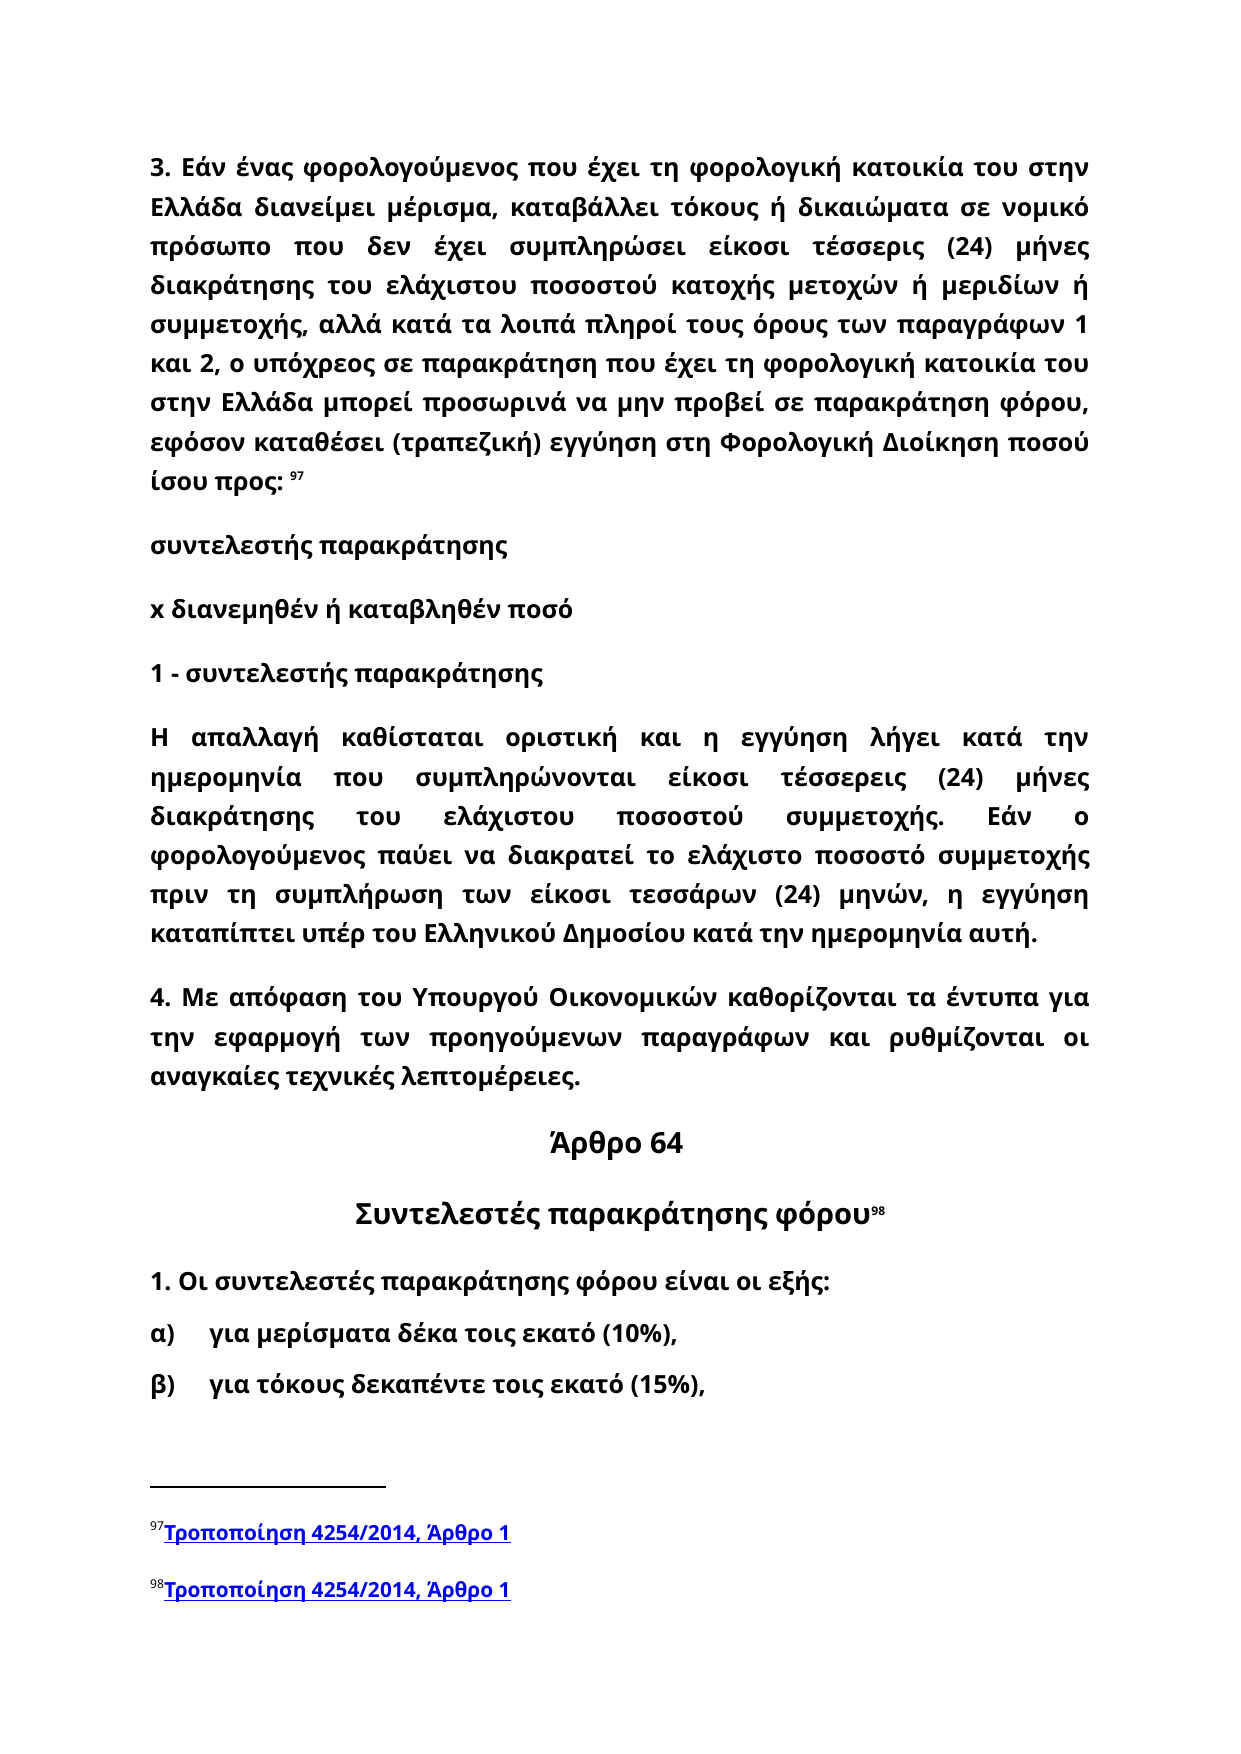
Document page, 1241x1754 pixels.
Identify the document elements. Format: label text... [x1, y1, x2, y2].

subtitle Συντελεστές παρακράτησης φόρου [150, 1193, 1090, 1233]
text Τροποποίηση 4254/2014, Άρθρο 1 [150, 1576, 1090, 1604]
text 1. Οι συντελεστές παρακράτησης φόρου είναι οι εξής: [150, 1264, 1090, 1298]
text Τροποποίηση 4254/2014, Άρθρο 1 [150, 1518, 1090, 1546]
text 3. Εάν ένας φορολογούμενος που έχει τη φορολογική κατοικία του στην Ελλάδα διανείμει μέρισμα, καταβάλλει τόκους ή δικαιώματα σε νομικό πρόσωπο που δεν έχει συμπληρώσει είκοσι τέσσερις (24) μήνες διακράτησης του ελάχιστου ποσοστού κατοχής μετοχών ή μεριδίων ή συμμετοχής, αλλά κατά τα λοιπά πληροί τους όρους των παραγράφων 1 και 2, ο υπόχρεος σε παρακράτηση που έχει τη φορολογική κατοικία του στην Ελλάδα μπορεί προσωρινά να μην προβεί σε παρακράτηση φόρου, εφόσον καταθέσει (τραπεζική) εγγύηση στη Φορολογική Διοίκηση ποσού ίσου προς: [150, 150, 1090, 497]
text συντελεστής παρακράτησης [150, 527, 1090, 562]
text Η απαλλαγή καθίσταται οριστική και η εγγύηση λήγει κατά την ημερομηνία που συμπληρώνονται είκοσι τέσσερεις (24) μήνες διακράτησης του ελάχιστου ποσοστού συμμετοχής. Εάν ο φορολογούμενος παύει να διακρατεί το ελάχιστο ποσοστό συμμετοχής πριν τη συμπλήρωση των είκοσι τεσσάρων (24) μηνών, η εγγύηση καταπίπτει υπέρ του Ελληνικού Δημοσίου κατά την ημερομηνία αυτή. [150, 720, 1090, 950]
subtitle Άρθρο 64 [150, 1122, 1090, 1162]
text 4. Με απόφαση του Υπουργού Οικονομικών καθορίζονται τα έντυπα για την εφαρμογή των προηγούμενων παραγράφων και ρυθμίζονται οι αναγκαίες τεχνικές λεπτομέρειες. [150, 980, 1090, 1092]
list α) για μερίσματα δέκα τοις εκατό (10%), [150, 1315, 1090, 1349]
list β) για τόκους δεκαπέντε τοις εκατό (15%), [150, 1367, 1090, 1401]
text x διανεμηθέν ή καταβληθέν ποσό [150, 592, 1090, 626]
text 1 - συντελεστής παρακράτησης [150, 656, 1090, 690]
